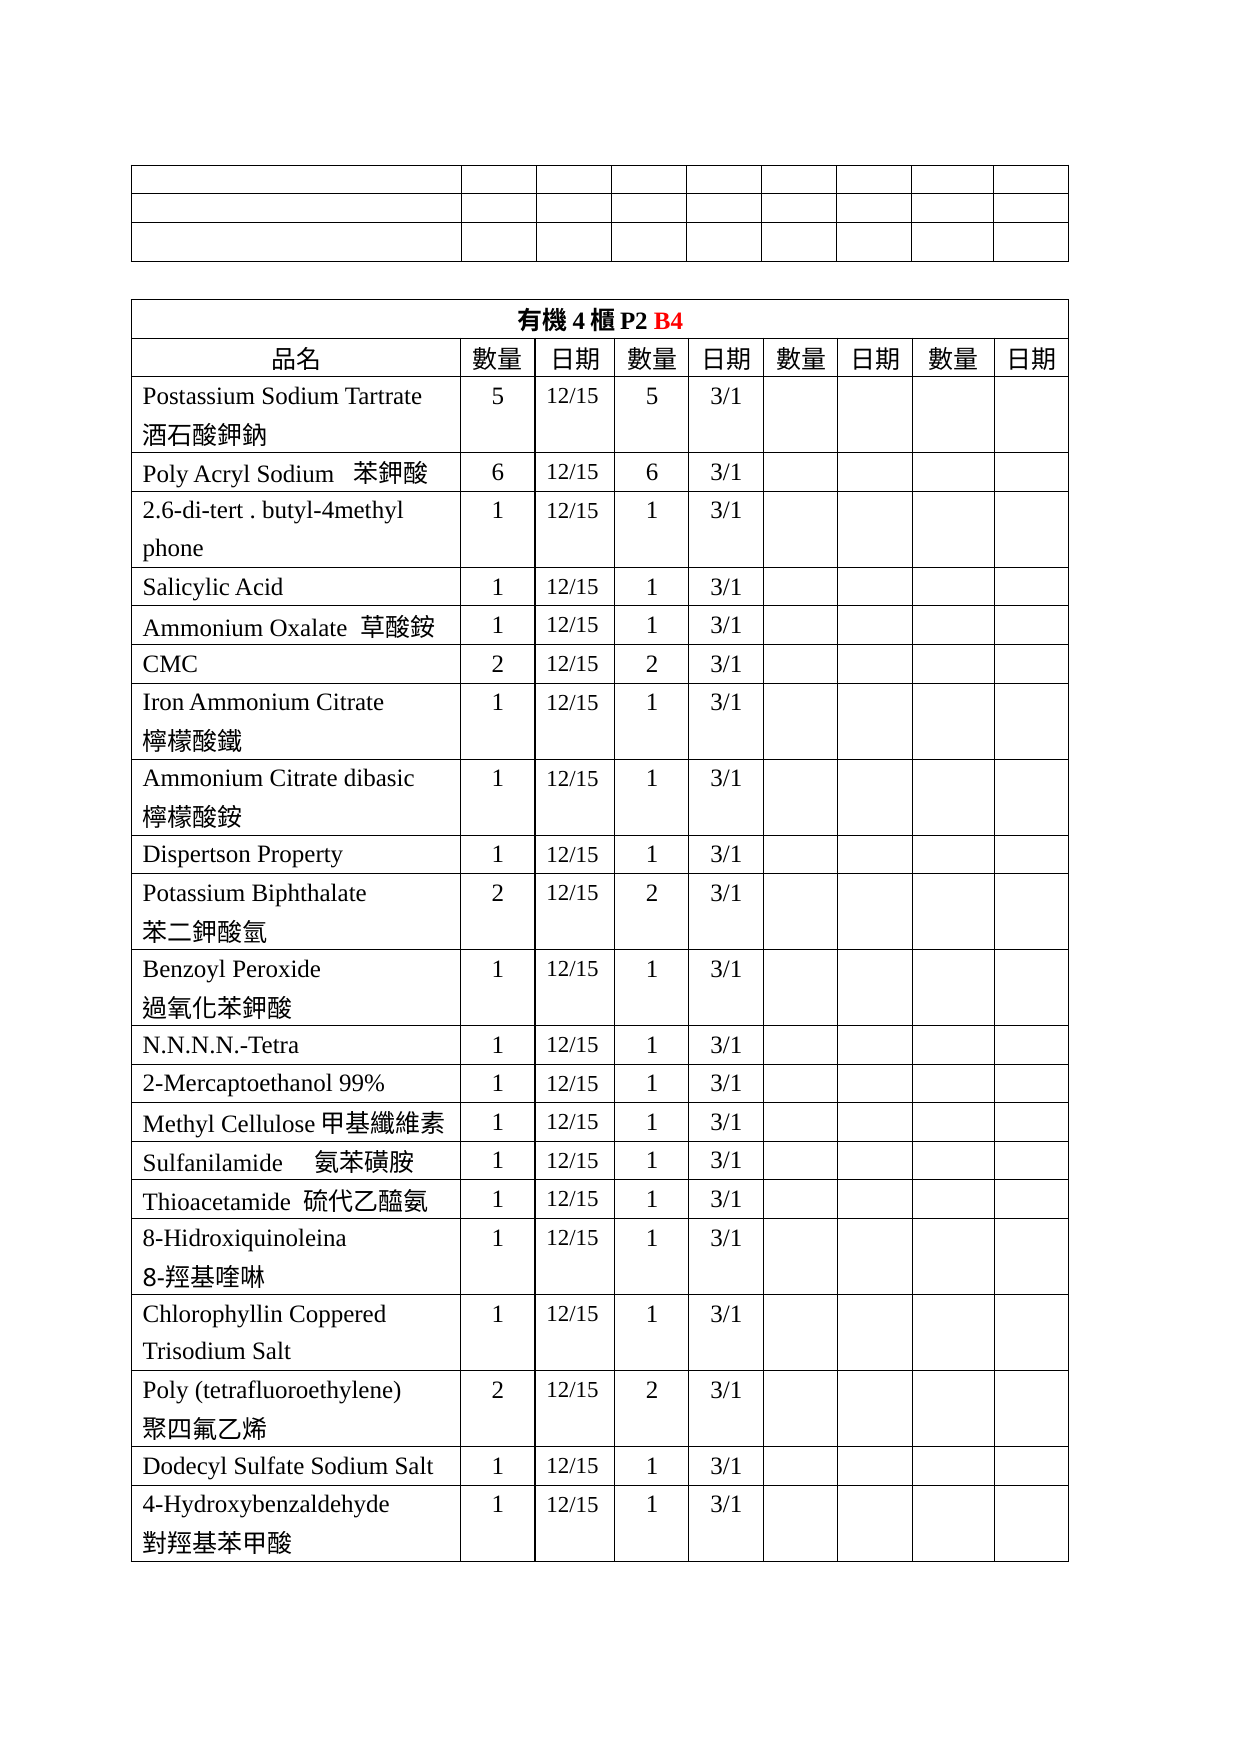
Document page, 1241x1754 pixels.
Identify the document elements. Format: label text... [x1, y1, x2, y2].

table_cell 1 [615, 568, 688, 605]
table_cell 1 [461, 1486, 534, 1561]
table_cell Salicylic Acid [132, 568, 460, 605]
table_cell [764, 1219, 837, 1294]
table_cell 1 [615, 1065, 688, 1102]
table_cell 5 [615, 377, 688, 452]
table_cell [838, 1026, 912, 1064]
table_cell [913, 1371, 994, 1446]
table_cell [762, 194, 836, 222]
table_cell 4-Hydroxybenzaldehyde 對羥基苯甲酸 [132, 1486, 460, 1561]
table_cell [994, 194, 1068, 222]
table_cell [462, 223, 536, 261]
table_cell 2 [615, 1371, 688, 1446]
table_cell [995, 684, 1068, 758]
table_cell 1 [461, 1219, 534, 1294]
table_cell 8-Hidroxiquinoleina 8-羥基喹啉 [132, 1219, 460, 1294]
table_cell [838, 377, 912, 452]
table_cell Iron Ammonium Citrate 檸檬酸鐵 [132, 684, 460, 758]
table_cell [838, 950, 912, 1025]
table_cell [687, 194, 761, 222]
table_cell 12/15 [536, 1447, 614, 1484]
table_cell [764, 1180, 837, 1218]
table_cell [764, 453, 837, 491]
table_cell 12/15 [536, 377, 614, 452]
table_cell 6 [615, 453, 688, 491]
table_cell 2-Mercaptoethanol 99% [132, 1065, 460, 1102]
table_cell 12/15 [536, 950, 614, 1025]
table_cell [612, 166, 686, 193]
table_cell 12/15 [536, 1180, 614, 1218]
table_cell 1 [461, 1026, 534, 1064]
table_cell 12/15 [536, 1142, 614, 1179]
table_cell [838, 645, 912, 682]
table_cell 3/1 [689, 684, 763, 758]
table_cell 1 [615, 492, 688, 567]
table_cell [913, 377, 994, 452]
table_cell 2 [461, 1371, 534, 1446]
table_cell [995, 492, 1068, 567]
table_cell [764, 950, 837, 1025]
table_cell 數量 [764, 339, 837, 376]
table_cell 1 [615, 1026, 688, 1064]
table_cell 3/1 [689, 645, 763, 682]
table_cell [838, 684, 912, 758]
table_cell 1 [461, 606, 534, 644]
table_cell 3/1 [689, 377, 763, 452]
table_cell [913, 1026, 994, 1064]
table_cell 3/1 [689, 836, 763, 873]
table_cell [838, 1103, 912, 1141]
table_cell 12/15 [536, 1103, 614, 1141]
table_cell N.N.N.N.-Tetra [132, 1026, 460, 1064]
table_cell [764, 377, 837, 452]
table_cell [995, 453, 1068, 491]
table_cell [912, 166, 993, 193]
table_cell [995, 568, 1068, 605]
table_cell 1 [461, 760, 534, 834]
table_cell [995, 1219, 1068, 1294]
table_cell [764, 836, 837, 873]
table_cell 日期 [995, 339, 1068, 376]
table_cell [838, 760, 912, 834]
table_cell 12/15 [536, 1486, 614, 1561]
table_cell [994, 223, 1068, 261]
table_cell 3/1 [689, 1065, 763, 1102]
table_cell [462, 194, 536, 222]
table_cell [913, 1180, 994, 1218]
table_cell [837, 223, 911, 261]
table_cell [913, 1295, 994, 1370]
table_cell [687, 223, 761, 261]
table_cell 1 [615, 1103, 688, 1141]
table_cell 12/15 [536, 606, 614, 644]
table_cell 3/1 [689, 874, 763, 949]
table_cell [995, 1447, 1068, 1484]
table_cell [764, 645, 837, 682]
table_cell [764, 1295, 837, 1370]
table_cell 1 [461, 1065, 534, 1102]
table_cell [994, 166, 1068, 193]
table_cell Dispertson Property [132, 836, 460, 873]
table_cell 12/15 [536, 684, 614, 758]
table_cell 2.6-di-tert . butyl-4methyl phone [132, 492, 460, 567]
table_cell 12/15 [536, 1371, 614, 1446]
table_cell 1 [615, 760, 688, 834]
table_cell [913, 760, 994, 834]
table_cell 1 [461, 1180, 534, 1218]
table_cell [537, 194, 611, 222]
table_cell [913, 645, 994, 682]
table_cell Thioacetamide 硫代乙醯氨 [132, 1180, 460, 1218]
table_cell [764, 1371, 837, 1446]
table_cell 3/1 [689, 1371, 763, 1446]
table_cell Postassium Sodium Tartrate 酒石酸鉀鈉 [132, 377, 460, 452]
table_cell [913, 874, 994, 949]
table_cell 3/1 [689, 760, 763, 834]
table_cell [913, 950, 994, 1025]
table_cell [995, 874, 1068, 949]
table_cell [913, 492, 994, 567]
table_cell 3/1 [689, 453, 763, 491]
table_cell 1 [615, 1142, 688, 1179]
table_cell [995, 950, 1068, 1025]
table_cell [913, 1486, 994, 1561]
table_cell [838, 492, 912, 567]
table_header 有機4櫃P2 B4 [132, 300, 1068, 338]
table_cell [913, 453, 994, 491]
table_cell [764, 1142, 837, 1179]
table_cell 1 [461, 1142, 534, 1179]
table_cell [995, 1142, 1068, 1179]
table_cell Potassium Biphthalate 苯二鉀酸氫 [132, 874, 460, 949]
table_cell [995, 377, 1068, 452]
table_cell [764, 1447, 837, 1484]
table_cell 1 [615, 1180, 688, 1218]
table_cell [764, 684, 837, 758]
table_cell Benzoyl Peroxide 過氧化苯鉀酸 [132, 950, 460, 1025]
table_cell 3/1 [689, 1447, 763, 1484]
table_cell [995, 1371, 1068, 1446]
table_cell [132, 194, 461, 222]
table_cell 12/15 [536, 453, 614, 491]
table_cell 1 [461, 684, 534, 758]
table_cell 3/1 [689, 1219, 763, 1294]
table_cell [995, 1180, 1068, 1218]
table_cell 12/15 [536, 645, 614, 682]
table_cell 3/1 [689, 1142, 763, 1179]
table_cell [838, 1065, 912, 1102]
table_cell [838, 836, 912, 873]
table_cell 12/15 [536, 760, 614, 834]
table_cell [995, 606, 1068, 644]
table_cell [995, 1486, 1068, 1561]
table_cell [995, 1065, 1068, 1102]
table_cell 1 [615, 1295, 688, 1370]
table_cell 3/1 [689, 950, 763, 1025]
table_cell 1 [615, 1219, 688, 1294]
table_cell 2 [461, 874, 534, 949]
table_cell 1 [615, 950, 688, 1025]
table_cell [764, 606, 837, 644]
table_cell [913, 1447, 994, 1484]
table_cell 2 [615, 874, 688, 949]
table_cell 3/1 [689, 1180, 763, 1218]
table_cell [838, 1447, 912, 1484]
table_cell 日期 [689, 339, 763, 376]
table_cell [132, 223, 461, 261]
table_cell [838, 874, 912, 949]
table_cell 3/1 [689, 1486, 763, 1561]
table_cell 2 [615, 645, 688, 682]
table_cell [764, 874, 837, 949]
table_cell 1 [615, 606, 688, 644]
table_cell [764, 1103, 837, 1141]
table_cell [837, 166, 911, 193]
table_cell 1 [615, 836, 688, 873]
table_cell 3/1 [689, 568, 763, 605]
table_cell [913, 606, 994, 644]
table_cell 3/1 [689, 1103, 763, 1141]
table_cell [764, 760, 837, 834]
table_cell 1 [461, 568, 534, 605]
table_cell 數量 [615, 339, 688, 376]
table_cell 日期 [536, 339, 614, 376]
table_cell Sulfanilamide 氨苯磺胺 [132, 1142, 460, 1179]
table_cell Poly Acryl Sodium 苯鉀酸 [132, 453, 460, 491]
table_cell [913, 568, 994, 605]
table_cell [995, 836, 1068, 873]
table_cell 1 [461, 492, 534, 567]
table_cell 12/15 [536, 492, 614, 567]
table_cell 1 [615, 684, 688, 758]
table_cell 5 [461, 377, 534, 452]
table_cell 12/15 [536, 836, 614, 873]
table_cell [837, 194, 911, 222]
table_cell 數量 [913, 339, 994, 376]
table_cell 3/1 [689, 492, 763, 567]
table_cell [912, 194, 993, 222]
table_cell 12/15 [536, 1065, 614, 1102]
table_cell [913, 1065, 994, 1102]
table_cell [764, 492, 837, 567]
table_cell 3/1 [689, 1295, 763, 1370]
table_cell [537, 166, 611, 193]
table_cell [913, 1219, 994, 1294]
table_cell 3/1 [689, 606, 763, 644]
table_cell 3/1 [689, 1026, 763, 1064]
table_cell 1 [461, 836, 534, 873]
table_cell [838, 1180, 912, 1218]
table_cell [764, 1026, 837, 1064]
table_cell Ammonium Citrate dibasic 檸檬酸銨 [132, 760, 460, 834]
table_cell 12/15 [536, 874, 614, 949]
table_cell 數量 [461, 339, 534, 376]
table_cell 12/15 [536, 1026, 614, 1064]
table_cell [995, 1295, 1068, 1370]
table_cell [995, 1103, 1068, 1141]
table_cell 日期 [838, 339, 912, 376]
table_cell [762, 166, 836, 193]
table_cell [687, 166, 761, 193]
table_cell 6 [461, 453, 534, 491]
table_cell [913, 684, 994, 758]
table_cell 2 [461, 645, 534, 682]
table_cell [764, 1065, 837, 1102]
table_cell [838, 1219, 912, 1294]
table_cell [912, 223, 993, 261]
table_cell Chlorophyllin Coppered Trisodium Salt [132, 1295, 460, 1370]
table_cell [764, 568, 837, 605]
table_cell [838, 1295, 912, 1370]
table_cell [838, 453, 912, 491]
table_cell [913, 1142, 994, 1179]
table_cell [995, 760, 1068, 834]
table_cell [462, 166, 536, 193]
table_cell Ammonium Oxalate 草酸銨 [132, 606, 460, 644]
table_cell [913, 836, 994, 873]
table_cell 12/15 [536, 1295, 614, 1370]
table_cell [132, 166, 461, 193]
table_cell [995, 645, 1068, 682]
table_cell [838, 1486, 912, 1561]
table_cell Dodecyl Sulfate Sodium Salt [132, 1447, 460, 1484]
table_cell [995, 1026, 1068, 1064]
table_cell 1 [615, 1447, 688, 1484]
table_cell CMC [132, 645, 460, 682]
table_cell Poly (tetrafluoroethylene) 聚四氟乙烯 [132, 1371, 460, 1446]
table_cell 12/15 [536, 568, 614, 605]
table_cell [762, 223, 836, 261]
table_cell 1 [461, 1103, 534, 1141]
table_cell [838, 1142, 912, 1179]
table_cell [838, 606, 912, 644]
table_cell [612, 194, 686, 222]
table_cell Methyl Cellulose甲基纖維素 [132, 1103, 460, 1141]
table_cell [537, 223, 611, 261]
table_cell [764, 1486, 837, 1561]
table_cell 1 [461, 950, 534, 1025]
table_cell [838, 568, 912, 605]
table_cell [838, 1371, 912, 1446]
table_cell 1 [461, 1295, 534, 1370]
table_cell 12/15 [536, 1219, 614, 1294]
table_cell 1 [461, 1447, 534, 1484]
table_cell 品名 [132, 339, 460, 376]
table_cell 1 [615, 1486, 688, 1561]
table_cell [612, 223, 686, 261]
table_cell [913, 1103, 994, 1141]
